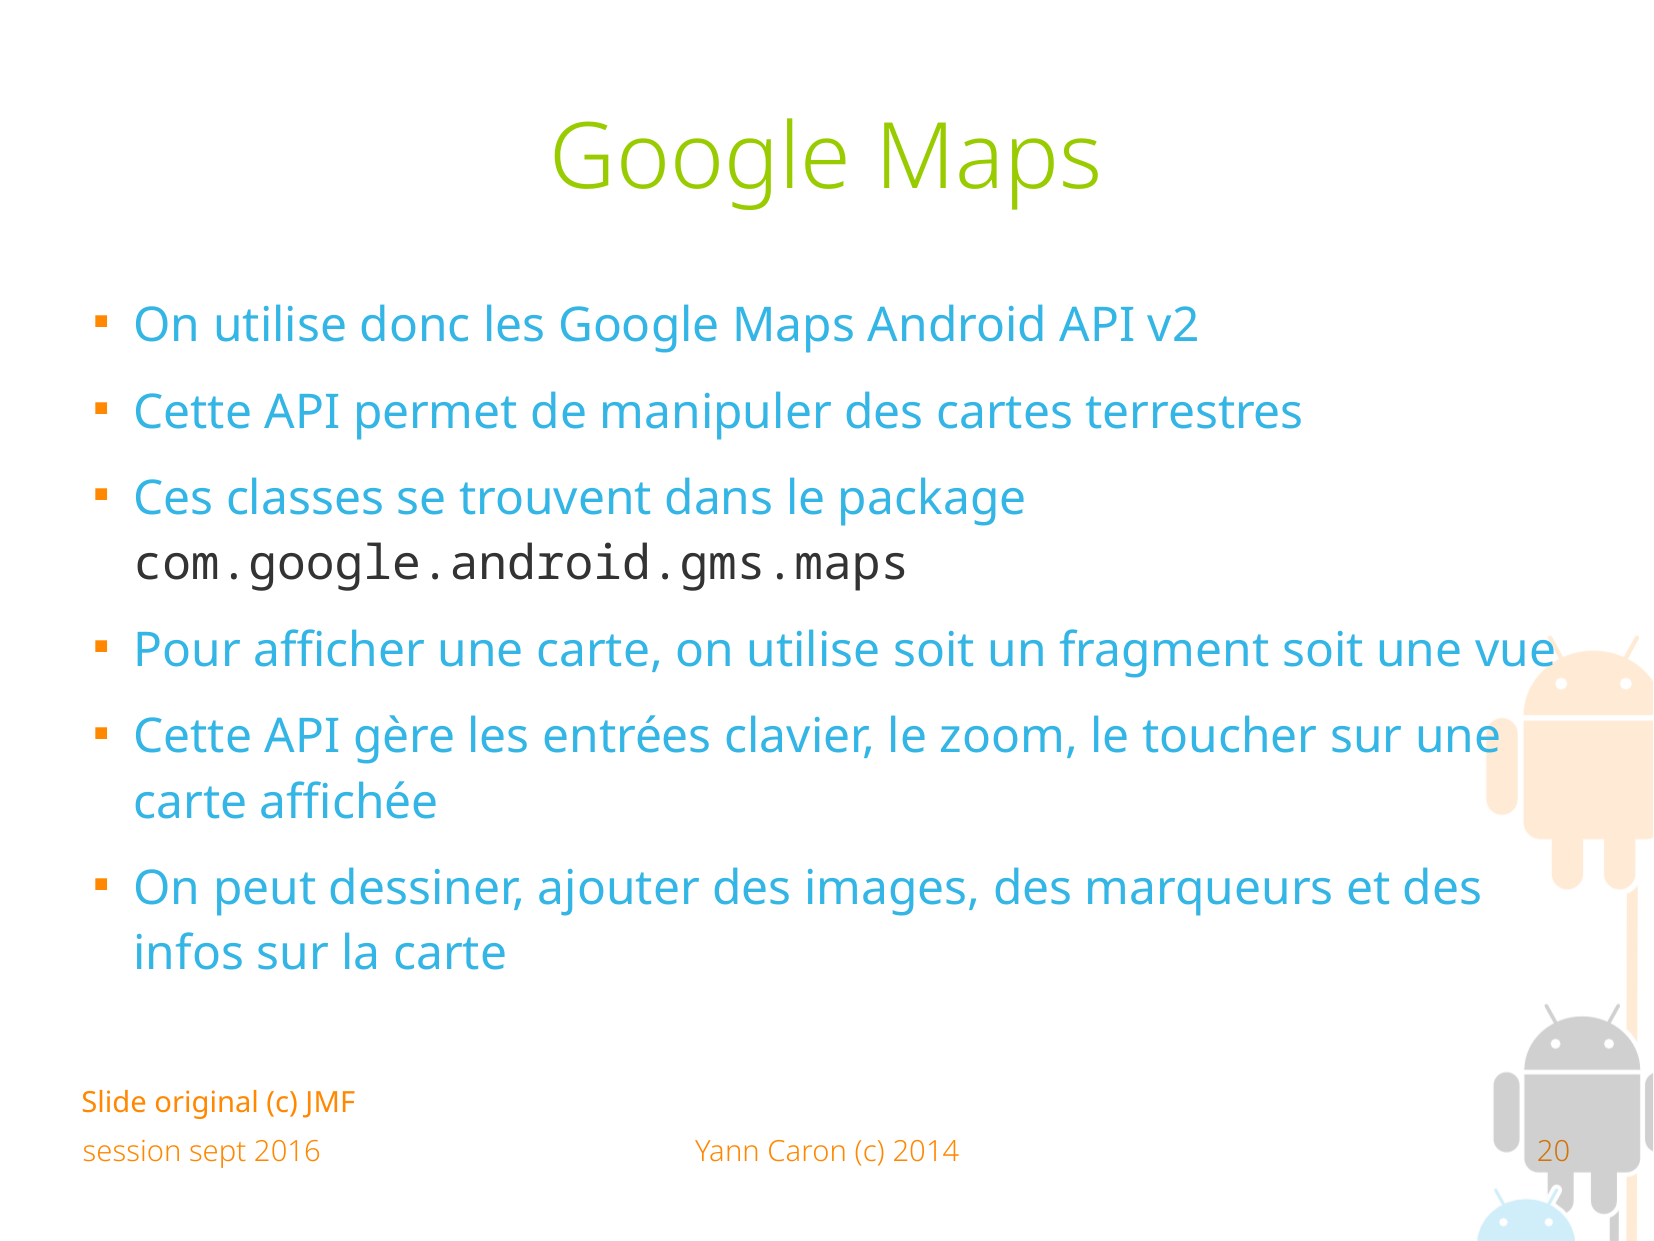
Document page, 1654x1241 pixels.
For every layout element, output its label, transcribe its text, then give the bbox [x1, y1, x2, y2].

text_box Slide original (c) JMF [66, 1073, 379, 1123]
list On utilise donc les Google Maps Android API v2 Cette API permet de manipuler des cartes terrestres Ces classes se trouvent dans le package com.google.android.gms.maps Pour afficher une carte, on utilise soit un fragment soit une vue Cette API gère les entrées clavier, le zoom, le toucher sur une carte affichée On peut dessiner, ajouter des images, des marqueurs et des infos sur la carte [82, 290, 1571, 1010]
picture [240, 423, 1654, 1241]
title Google Maps [82, 49, 1571, 257]
